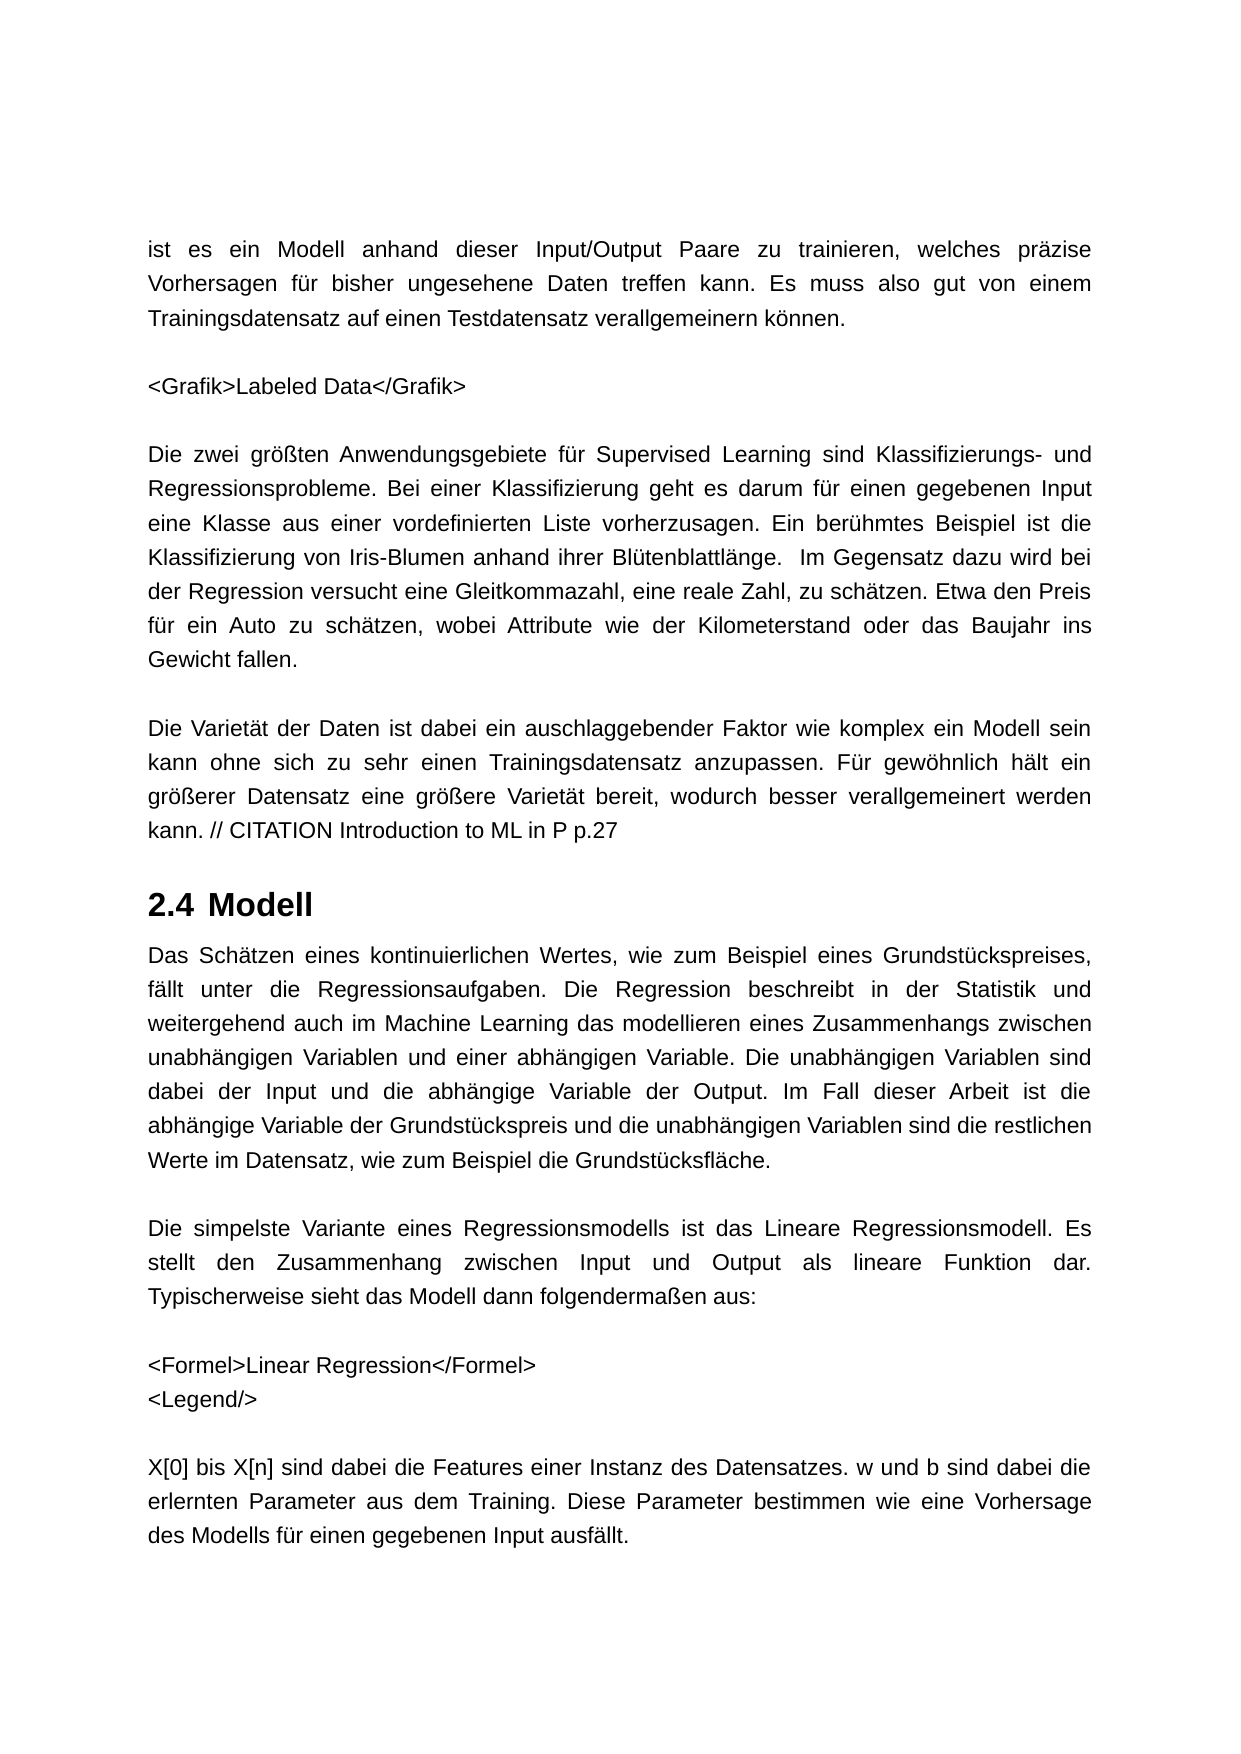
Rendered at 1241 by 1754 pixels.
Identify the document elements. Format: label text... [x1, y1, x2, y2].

text <Legend/> [148, 1386, 1092, 1412]
text Die Varietät der Daten ist dabei ein auschlaggebender Faktor wie komplex ein Modell sein kann ohne sich zu sehr einen Trainingsdatensatz anzupassen. Für gewöhnlich hält ein größerer Datensatz eine größere Varietät bereit, wodurch besser verallgemeinert werden kann. // CITATION Introduction to ML in P p.27 [148, 714, 1092, 843]
text Das Schätzen eines kontinuierlichen Wertes, wie zum Beispiel eines Grundstückspreises, fällt unter die Regressionsaufgaben. Die Regression beschreibt in der Statistik und weitergehend auch im Machine Learning das modellieren eines Zusammenhangs zwischen unabhängigen Variablen und einer abhängigen Variable. Die unabhängigen Variablen sind dabei der Input und die abhängige Variable der Output. Im Fall dieser Arbeit ist die abhängige Variable der Grundstückspreis und die unabhängigen Variablen sind die restlichen Werte im Datensatz, wie zum Beispiel die Grundstücksfläche. [148, 942, 1092, 1173]
subtitle Modell [148, 885, 1092, 924]
text Die zwei größten Anwendungsgebiete für Supervised Learning sind Klassifizierungs- und Regressionsprobleme. Bei einer Klassifizierung geht es darum für einen gegebenen Input eine Klasse aus einer vordefinierten Liste vorherzusagen. Ein berühmtes Beispiel ist die Klassifizierung von Iris-Blumen anhand ihrer Blütenblattlänge. Im Gegensatz dazu wird bei der Regression versucht eine Gleitkommazahl, eine reale Zahl, zu schätzen. Etwa den Preis für ein Auto zu schätzen, wobei Attribute wie der Kilometerstand oder das Baujahr ins Gewicht fallen. [148, 441, 1092, 673]
text ist es ein Modell anhand dieser Input/Output Paare zu trainieren, welches präzise Vorhersagen für bisher ungesehene Daten treffen kann. Es muss also gut von einem Trainingsdatensatz auf einen Testdatensatz verallgemeinern können. [148, 236, 1092, 331]
text Die simpelste Variante eines Regressionsmodells ist das Lineare Regressionsmodell. Es stellt den Zusammenhang zwischen Input und Output als lineare Funktion dar. Typischerweise sieht das Modell dann folgendermaßen aus: [148, 1215, 1092, 1309]
text <Grafik>Labeled Data</Grafik> [148, 373, 1092, 399]
text X[0] bis X[n] sind dabei die Features einer Instanz des Datensatzes. w und b sind dabei die erlernten Parameter aus dem Training. Diese Parameter bestimmen wie eine Vorhersage des Modells für einen gegebenen Input ausfällt. [148, 1454, 1092, 1549]
text <Formel>Linear Regression</Formel> [148, 1352, 1092, 1378]
